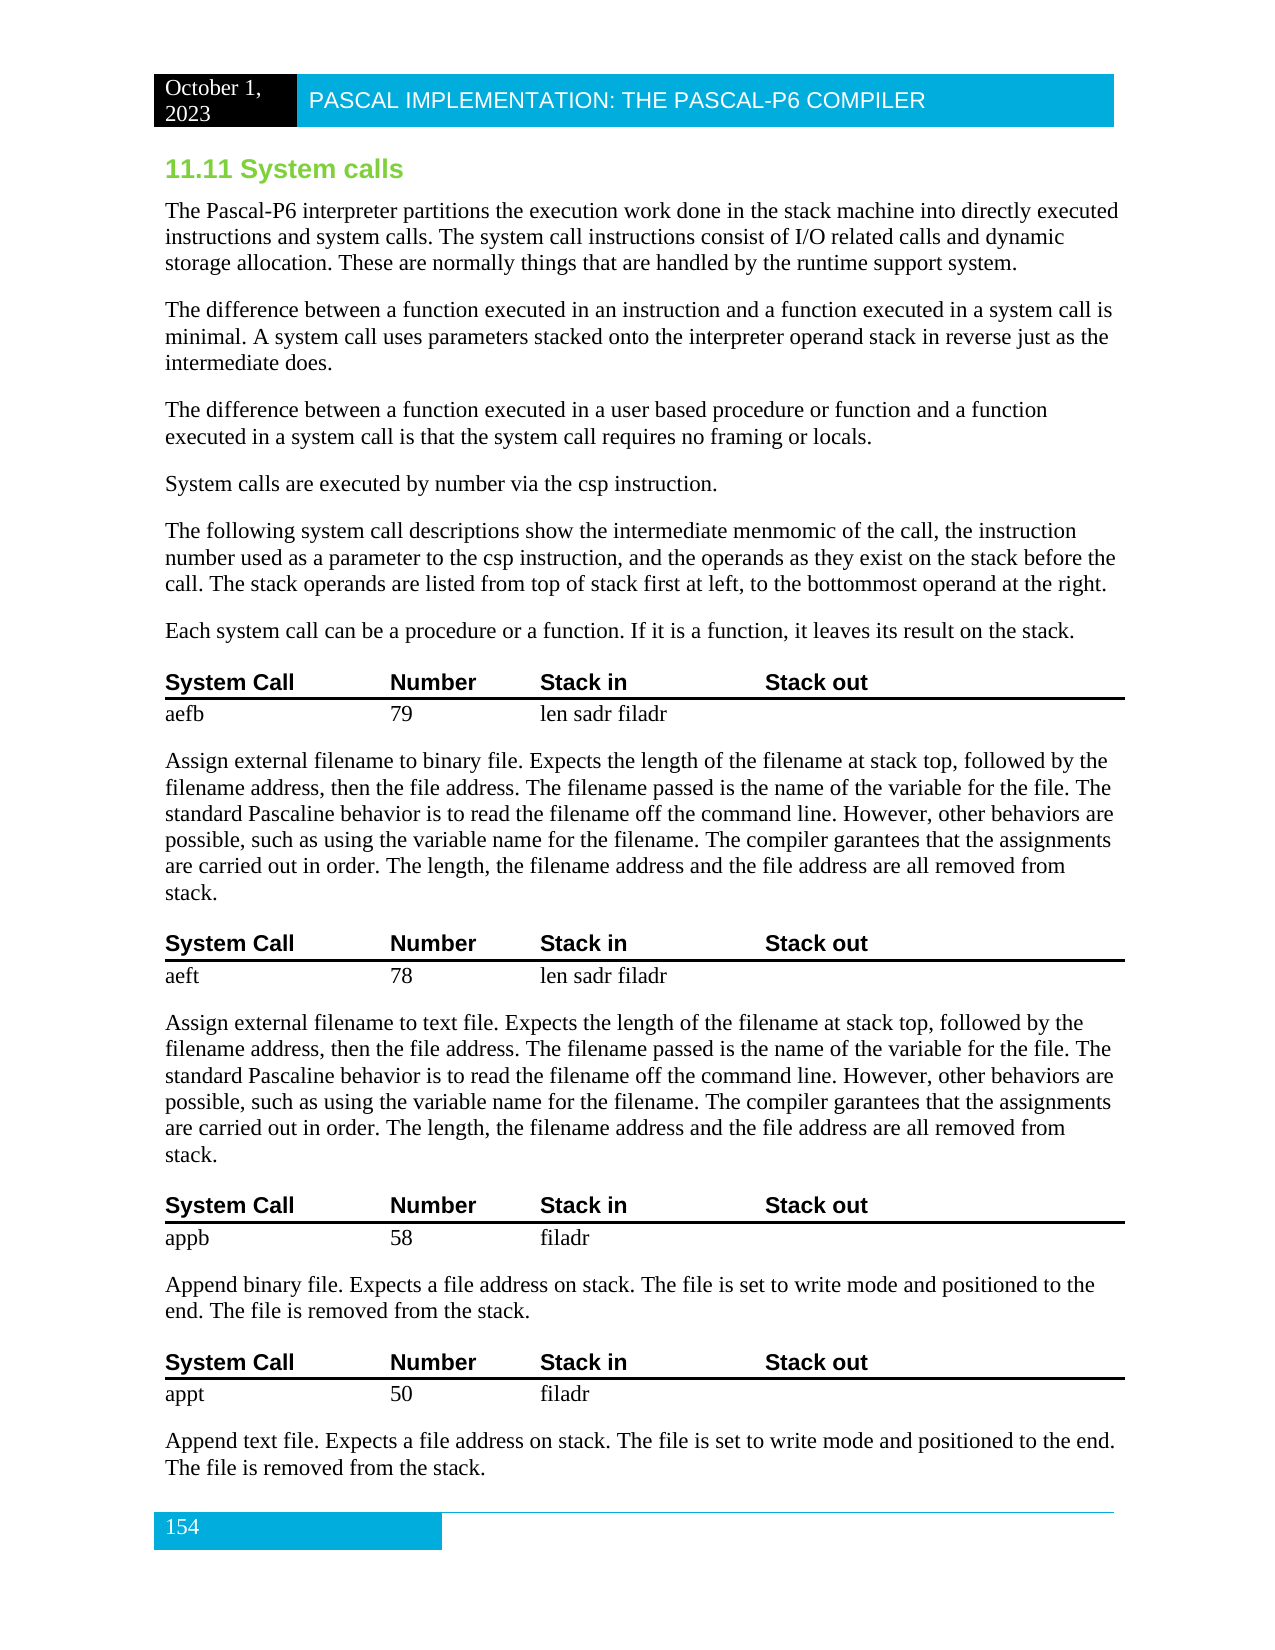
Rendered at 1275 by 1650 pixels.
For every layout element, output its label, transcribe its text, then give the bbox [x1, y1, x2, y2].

text aefb 79 len sadr filadr [165, 700, 1125, 726]
text aeft 78 len sadr filadr [165, 962, 1125, 988]
text System Call Number Stack in Stack out [165, 1349, 1125, 1377]
text System Call Number Stack in Stack out [165, 1192, 1125, 1221]
text appt 50 filadr [165, 1380, 1125, 1407]
text The Pascal-P6 interpreter partitions the execution work done in the stack machine into directly executed instructions and system calls. The system call instructions consist of I/O related calls and dynamic storage allocation. These are normally things that are handled by the runtime support system. [165, 197, 1125, 276]
text The following system call descriptions show the intermediate menmomic of the call, the instruction number used as a parameter to the csp instruction, and the operands as they exist on the stack before the call. The stack operands are listed from top of stack first at left, to the bottommost operand at the right. [165, 517, 1125, 596]
text System calls are executed by number via the csp instruction. [165, 470, 1125, 496]
text The difference between a function executed in an instruction and a function executed in a system call is minimal. A system call uses parameters stacked onto the interpreter operand stack in reverse just as the intermediate does. [165, 297, 1125, 376]
text Each system call can be a procedure or a function. If it is a function, it leaves its result on the stack. [165, 617, 1125, 643]
text Assign external filename to binary file. Expects the length of the filename at stack top, followed by the filename address, then the file address. The filename passed is the name of the variable for the file. The standard Pascaline behavior is to read the filename off the command line. However, other behaviors are possible, such as using the variable name for the filename. The compiler garantees that the assignments are carried out in order. The length, the filename address and the file address are all removed from stack. [165, 747, 1125, 905]
text System Call Number Stack in Stack out [165, 668, 1125, 697]
text Append text file. Expects a file address on stack. The file is set to write mode and positioned to the end. The file is removed from the stack. [165, 1427, 1125, 1480]
text Assign external filename to text file. Expects the length of the filename at stack top, followed by the filename address, then the file address. The filename passed is the name of the variable for the file. The standard Pascaline behavior is to read the filename off the command line. However, other behaviors are possible, such as using the variable name for the filename. The compiler garantees that the assignments are carried out in order. The length, the filename address and the file address are all removed from stack. [165, 1009, 1125, 1167]
text The difference between a function executed in a user based procedure or function and a function executed in a system call is that the system call requires no framing or locals. [165, 396, 1125, 449]
text appb 58 filadr [165, 1224, 1125, 1250]
subtitle System calls [165, 153, 1125, 184]
text Append binary file. Expects a file address on stack. The file is set to write mode and positioned to the end. The file is removed from the stack. [165, 1271, 1125, 1324]
text System Call Number Stack in Stack out [165, 930, 1125, 959]
